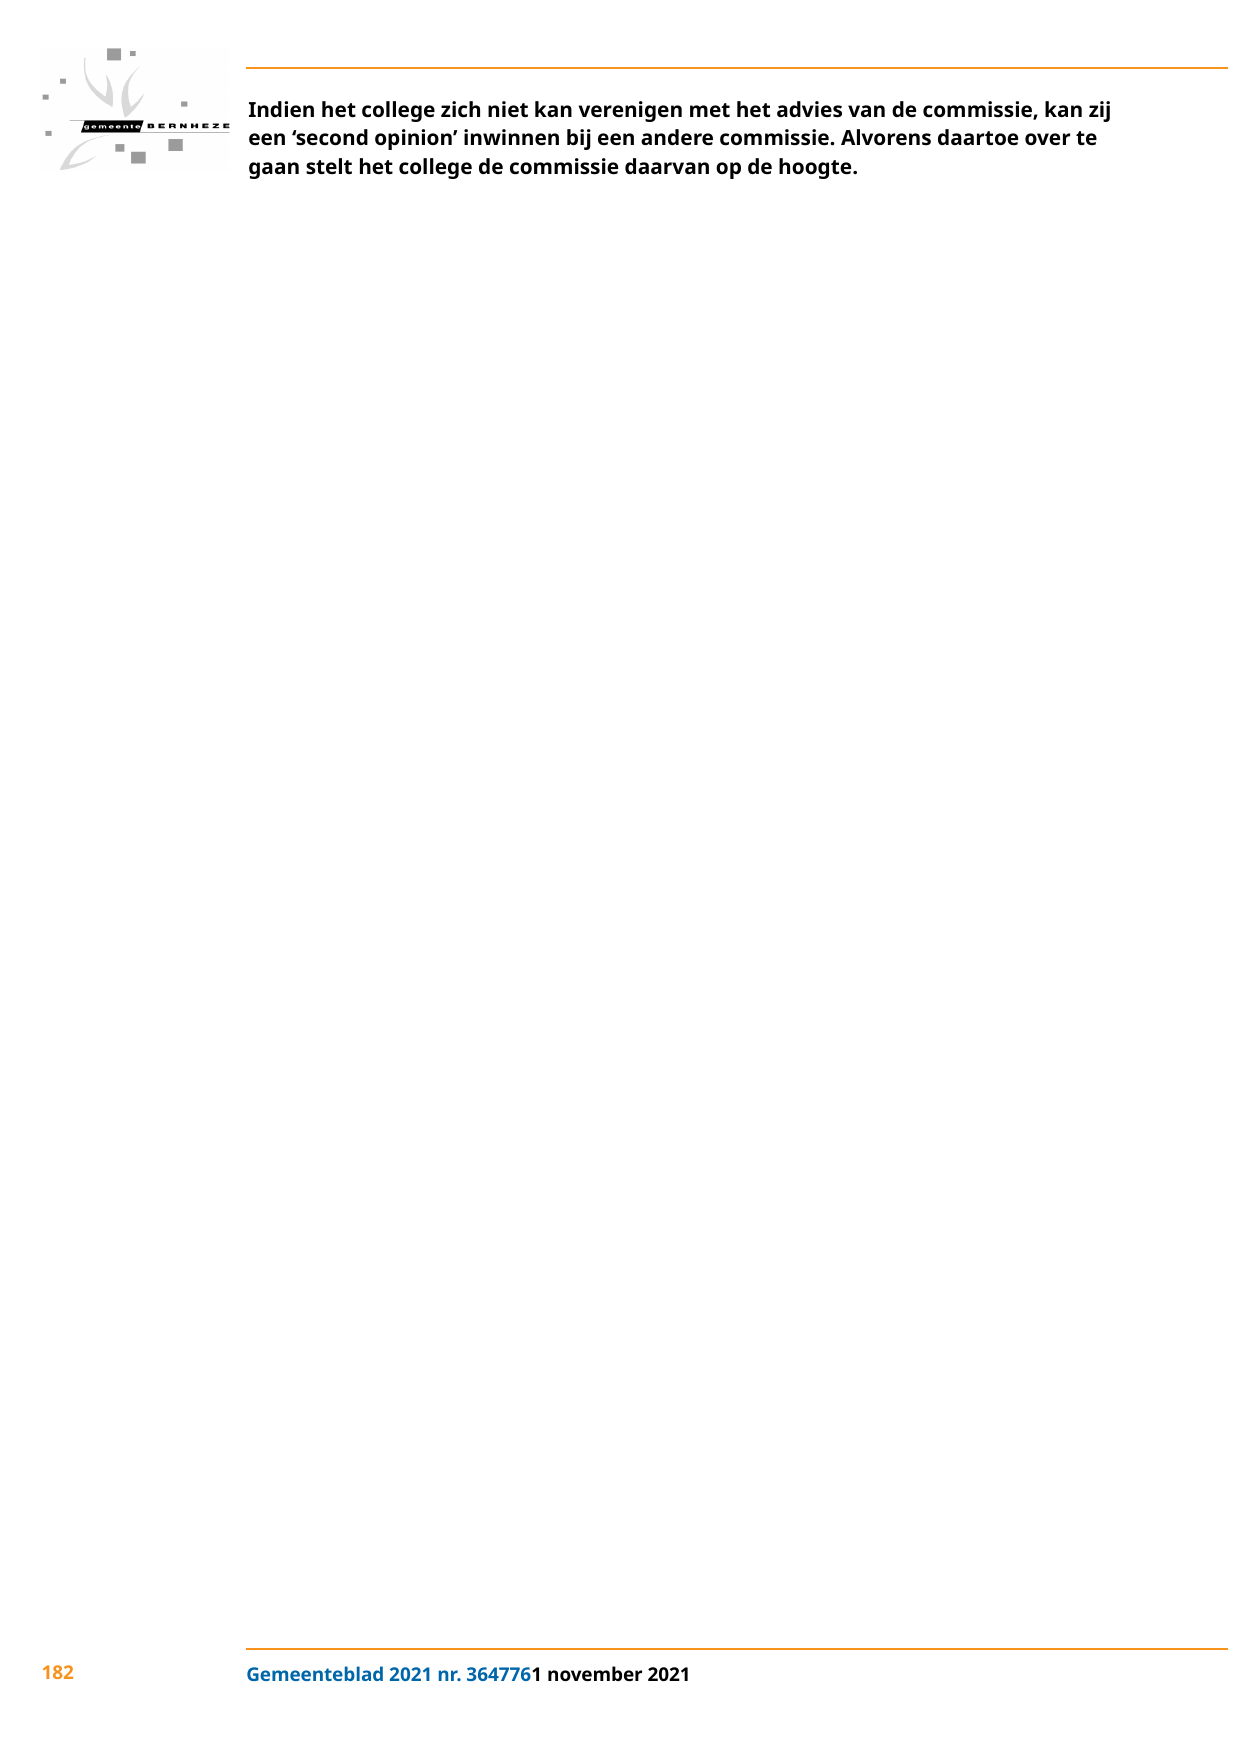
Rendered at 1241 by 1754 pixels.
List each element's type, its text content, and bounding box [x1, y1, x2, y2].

text Indien het college zich niet kan verenigen met het advies van de commissie, kan zij een ‘second opinion’ inwinnen bij een andere commissie. Alvorens daartoe over te gaan stelt het college de commissie daarvan op de hoogte. [248, 95, 1152, 180]
picture [41, 47, 231, 172]
